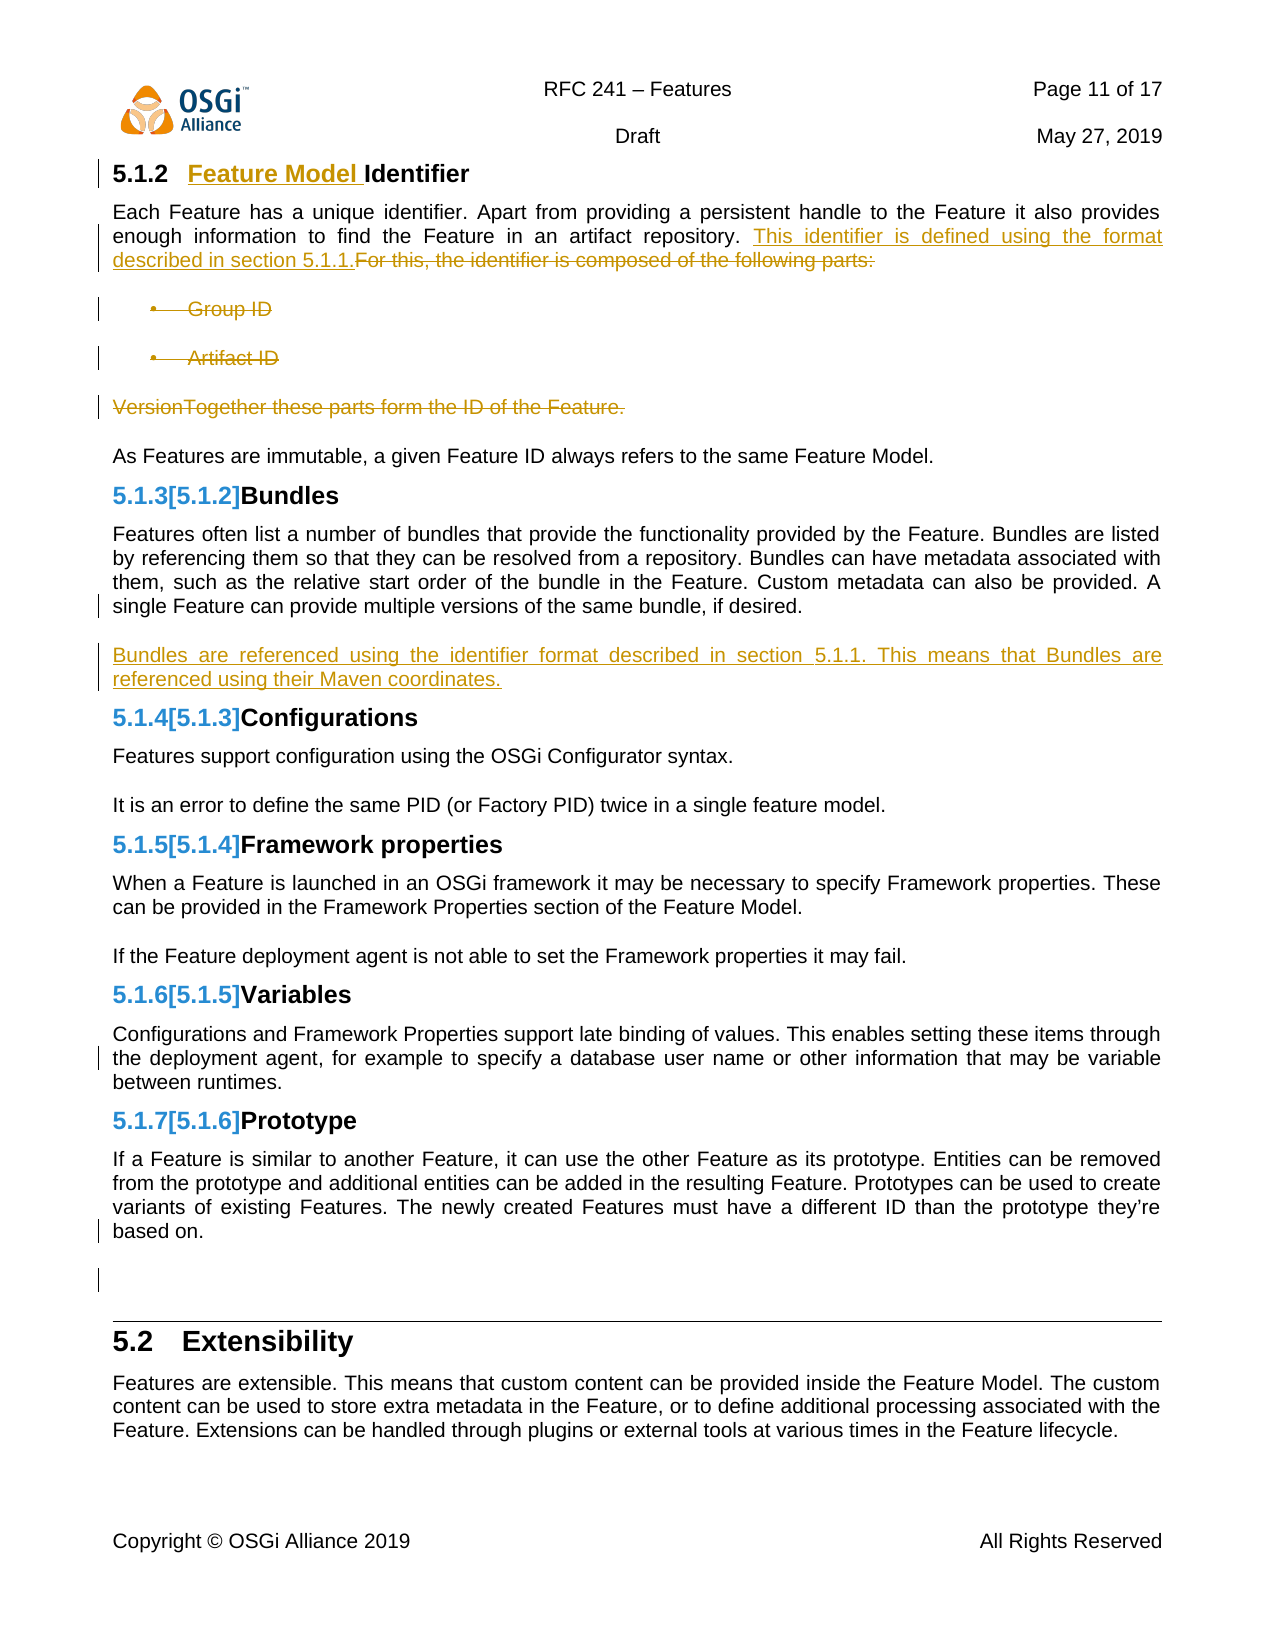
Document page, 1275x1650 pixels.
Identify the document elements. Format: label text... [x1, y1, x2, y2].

text Configurations and Framework Properties support late binding of values. This enables setting these items through the deployment agent, for example to specify a database user name or other information that may be variable between runtimes. [112, 1022, 1162, 1093]
text If a Feature is similar to another Feature, it can use the other Feature as its prototype. Entities can be removed from the prototype and additional entities can be added in the resulting Feature. Prototypes can be used to create variants of existing Features. The newly created Features must have a different ID than the prototype they’re based on. [112, 1147, 1162, 1243]
text Features often list a number of bundles that provide the functionality provided by the Feature. Bundles are listed by referencing them so that they can be resolved from a repository. Bundles can have metadata associated with them, such as the relative start order of the bundle in the Feature. Custom metadata can also be provided. A single Feature can provide multiple versions of the same bundle, if desired. [112, 522, 1162, 618]
text When a Feature is launched in an OSGi framework it may be necessary to specify Framework properties. These can be provided in the Framework Properties section of the Feature Model. [112, 871, 1162, 919]
text As Features are immutable, a given Feature ID always refers to the same Feature Model. [112, 444, 1162, 468]
subtitle Variables [112, 980, 1162, 1009]
subtitle Bundles [112, 481, 1162, 509]
text It is an error to define the same PID (or Factory PID) twice in a single feature model. [112, 793, 1162, 817]
subtitle Feature Model Identifier [112, 159, 1162, 188]
text Features support configuration using the OSGi Configurator syntax. [112, 744, 1162, 768]
subtitle Extensibility [112, 1322, 1162, 1358]
text Each Feature has a unique identifier. Apart from providing a persistent handle to the Feature it also provides enough information to find the Feature in an artifact repository. This identifier is defined using the format described in section 5.1.1. [112, 200, 1162, 272]
text Bundles are referenced using the identifier format described in section 5.1.1. This means that Bundles are [112, 643, 1162, 664]
text If the Feature deployment agent is not able to set the Framework properties it may fail. [112, 944, 1162, 968]
subtitle Configurations [112, 703, 1162, 732]
subtitle Framework properties [112, 830, 1162, 858]
text referenced using their Maven coordinates. [112, 665, 1162, 691]
picture [113, 78, 257, 142]
subtitle Prototype [112, 1106, 1162, 1135]
text Features are extensible. This means that custom content can be provided inside the Feature Model. The custom content can be used to store extra metadata in the Feature, or to define additional processing associated with the Feature. Extensions can be handled through plugins or external tools at various times in the Feature lifecycle. [112, 1370, 1162, 1442]
